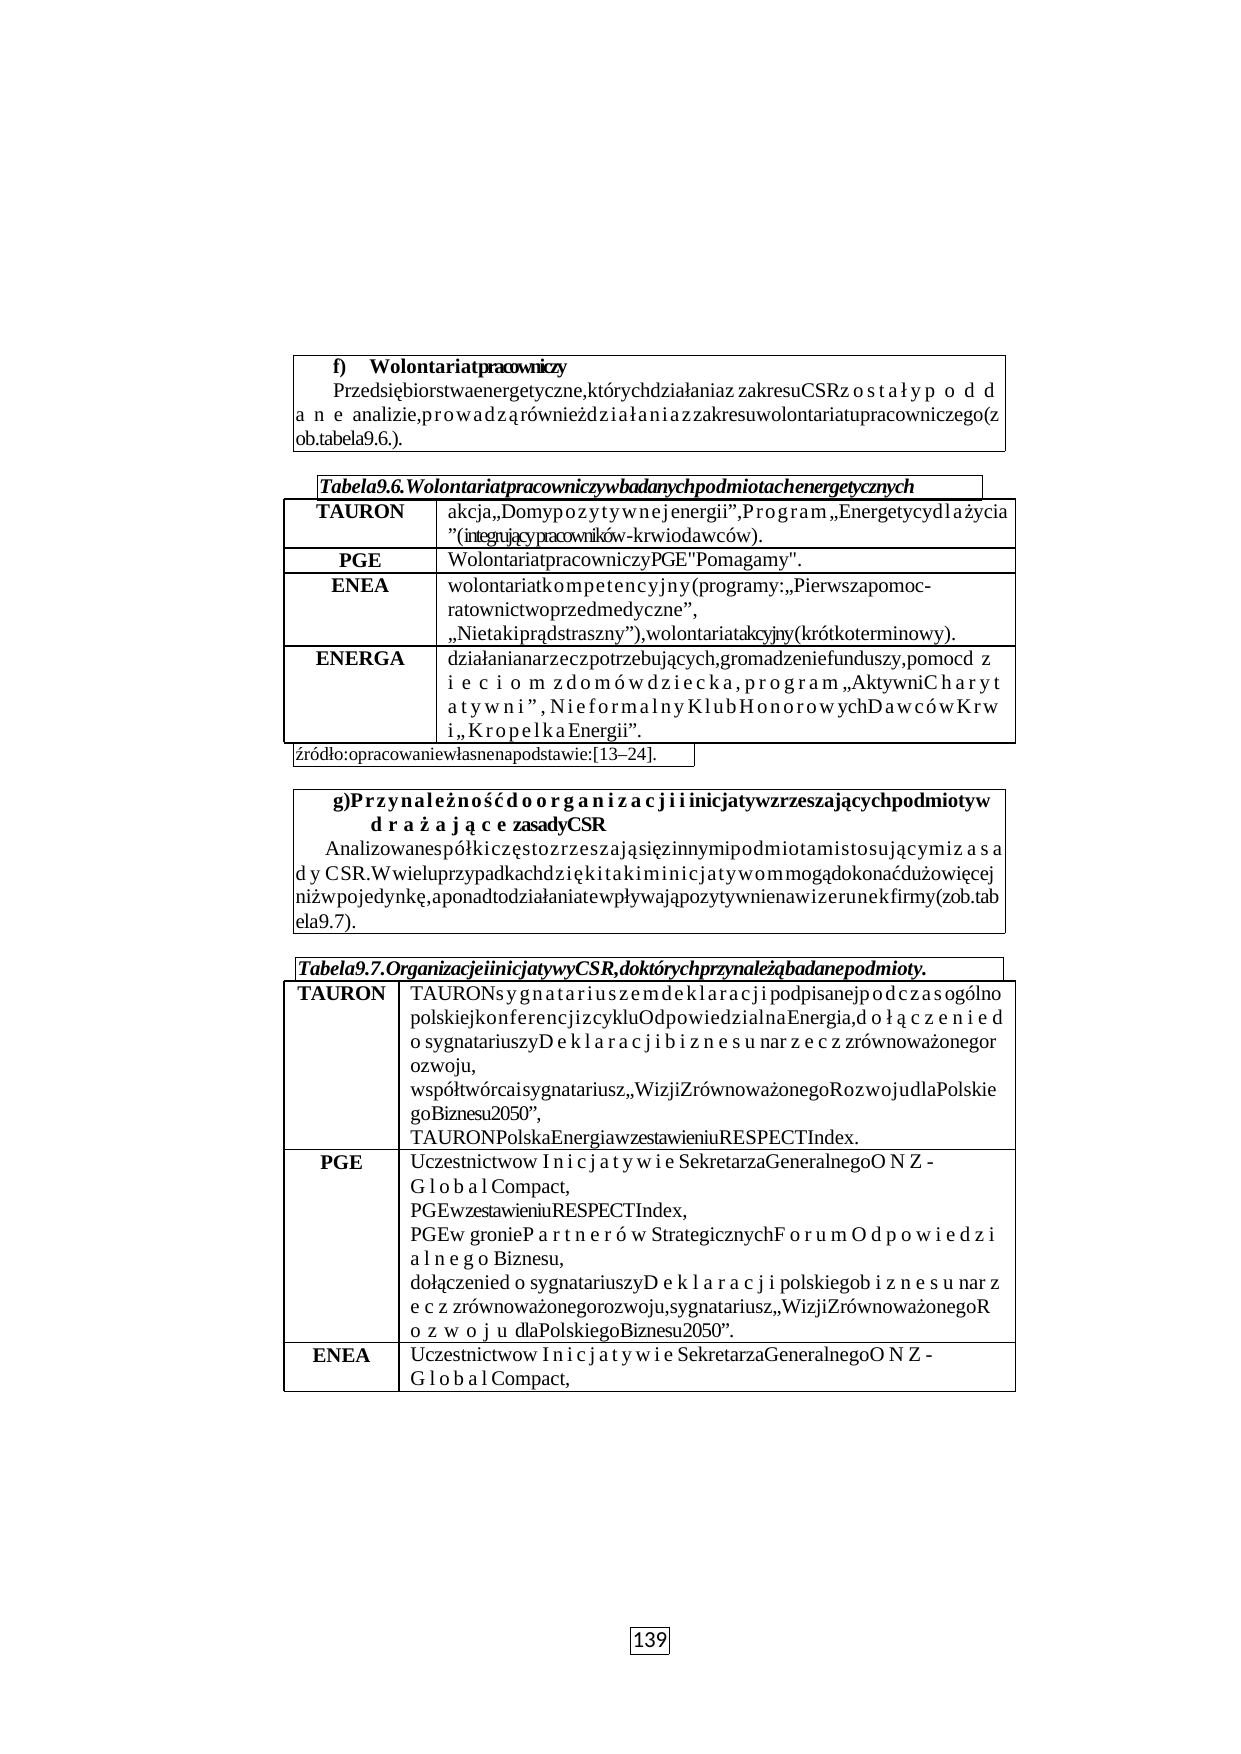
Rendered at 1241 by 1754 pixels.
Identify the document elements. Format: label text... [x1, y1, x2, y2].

text WolontariatpracowniczyPGE"Pomagamy". [448, 549, 1015, 571]
text ENEA [312, 1343, 398, 1367]
text PGE [337, 549, 384, 572]
text UczestnictwowInicjatywieSekretarzaGeneralnegoONZ-GlobalCompact, [410, 1343, 1015, 1390]
text TAURON [297, 982, 398, 1005]
text wolontariatkompetencyjny(programy:„Pierwszapomoc-ratownictwoprzedmedyczne”,„Nietakiprądstraszny”),wolontariatakcyjny(krótkoterminowy). [448, 574, 1004, 645]
text źródło:opracowaniewłasnenapodstawie:[13–24]. [295, 744, 694, 764]
text TAURON [316, 500, 436, 523]
text akcja„Domypozytywnejenergii”,Program„Energetycydlażycia”(integrującypracowników-krwiodawców). [448, 500, 1015, 547]
text działanianarzeczpotrzebujących,gromadzeniefunduszy,pomocdzieciomzdomówdziecka,program„AktywniCharytatywni”,NieformalnyKlubHonorowychDawcówKrwi„KropelkaEnergii”. [448, 647, 1004, 742]
text Tabela9.7.OrganizacjeiinicjatywyCSR,doktórychprzynależąbadanepodmioty. [297, 958, 1003, 980]
text PGEwgroniePartnerówStrategicznychForumOdpowiedzialnegoBiznesu, [410, 1222, 1003, 1270]
text współtwórcaisygnatariusz„WizjiZrównoważonegoRozwojudlaPolskiegoBiznesu2050”, [410, 1077, 1004, 1125]
text Tabela9.6.Wolontariatpracowniczywbadanychpodmiotachenergetycznych [319, 476, 982, 498]
text dołączeniedosygnatariuszyDeklaracjipolskiegobiznesunarzeczzrównoważonegorozwoju,sygnatariusz„WizjiZrównoważonegoRozwojudlaPolskiegoBiznesu2050”. [410, 1270, 1004, 1342]
text PGE [320, 1150, 398, 1174]
text TAURONPolskaEnergiawzestawieniuRESPECTIndex. [410, 1125, 1015, 1149]
text ENERGA [316, 647, 436, 670]
text UczestnictwowInicjatywieSekretarzaGeneralnegoONZ-GlobalCompact, [410, 1150, 1004, 1198]
text 139 [632, 1628, 669, 1652]
text ENEA [331, 574, 436, 597]
text AnalizowanespółkiczęstozrzeszająsięzinnymipodmiotamistosującymizasadyCSR.Wwieluprzypadkachdziękitakiminicjatywommogądokonaćdużowięcejniżwpojedynkę,aponadtodziałaniatewpływająpozytywnienawizerunekfirmy(zob.tabela9.7). [295, 836, 1003, 933]
text TAURONsygnatariuszemdeklaracjipodpisanejpodczasogólnopolskiejkonferencjizcykluOdpowiedzialnaEnergia,dołączeniedosygnatariuszyDeklaracjibiznesunarzeczzrównoważonegorozwoju, [410, 982, 1004, 1077]
text PGEwzestawieniuRESPECTIndex, [410, 1198, 1015, 1222]
text Przedsiębiorstwaenergetyczne,którychdziałaniazzakresuCSRzostałypoddaneanalizie,prowadząrównieżdziałaniazzakresuwolontariatupracowniczego(zob.tabela9.6.). [295, 378, 1003, 450]
text g)PrzynależnośćdoorganizacjiiinicjatywzrzeszającychpodmiotywdrażającezasadyCSR [333, 790, 1003, 836]
text f) Wolontariatpracowniczy [333, 356, 1005, 378]
